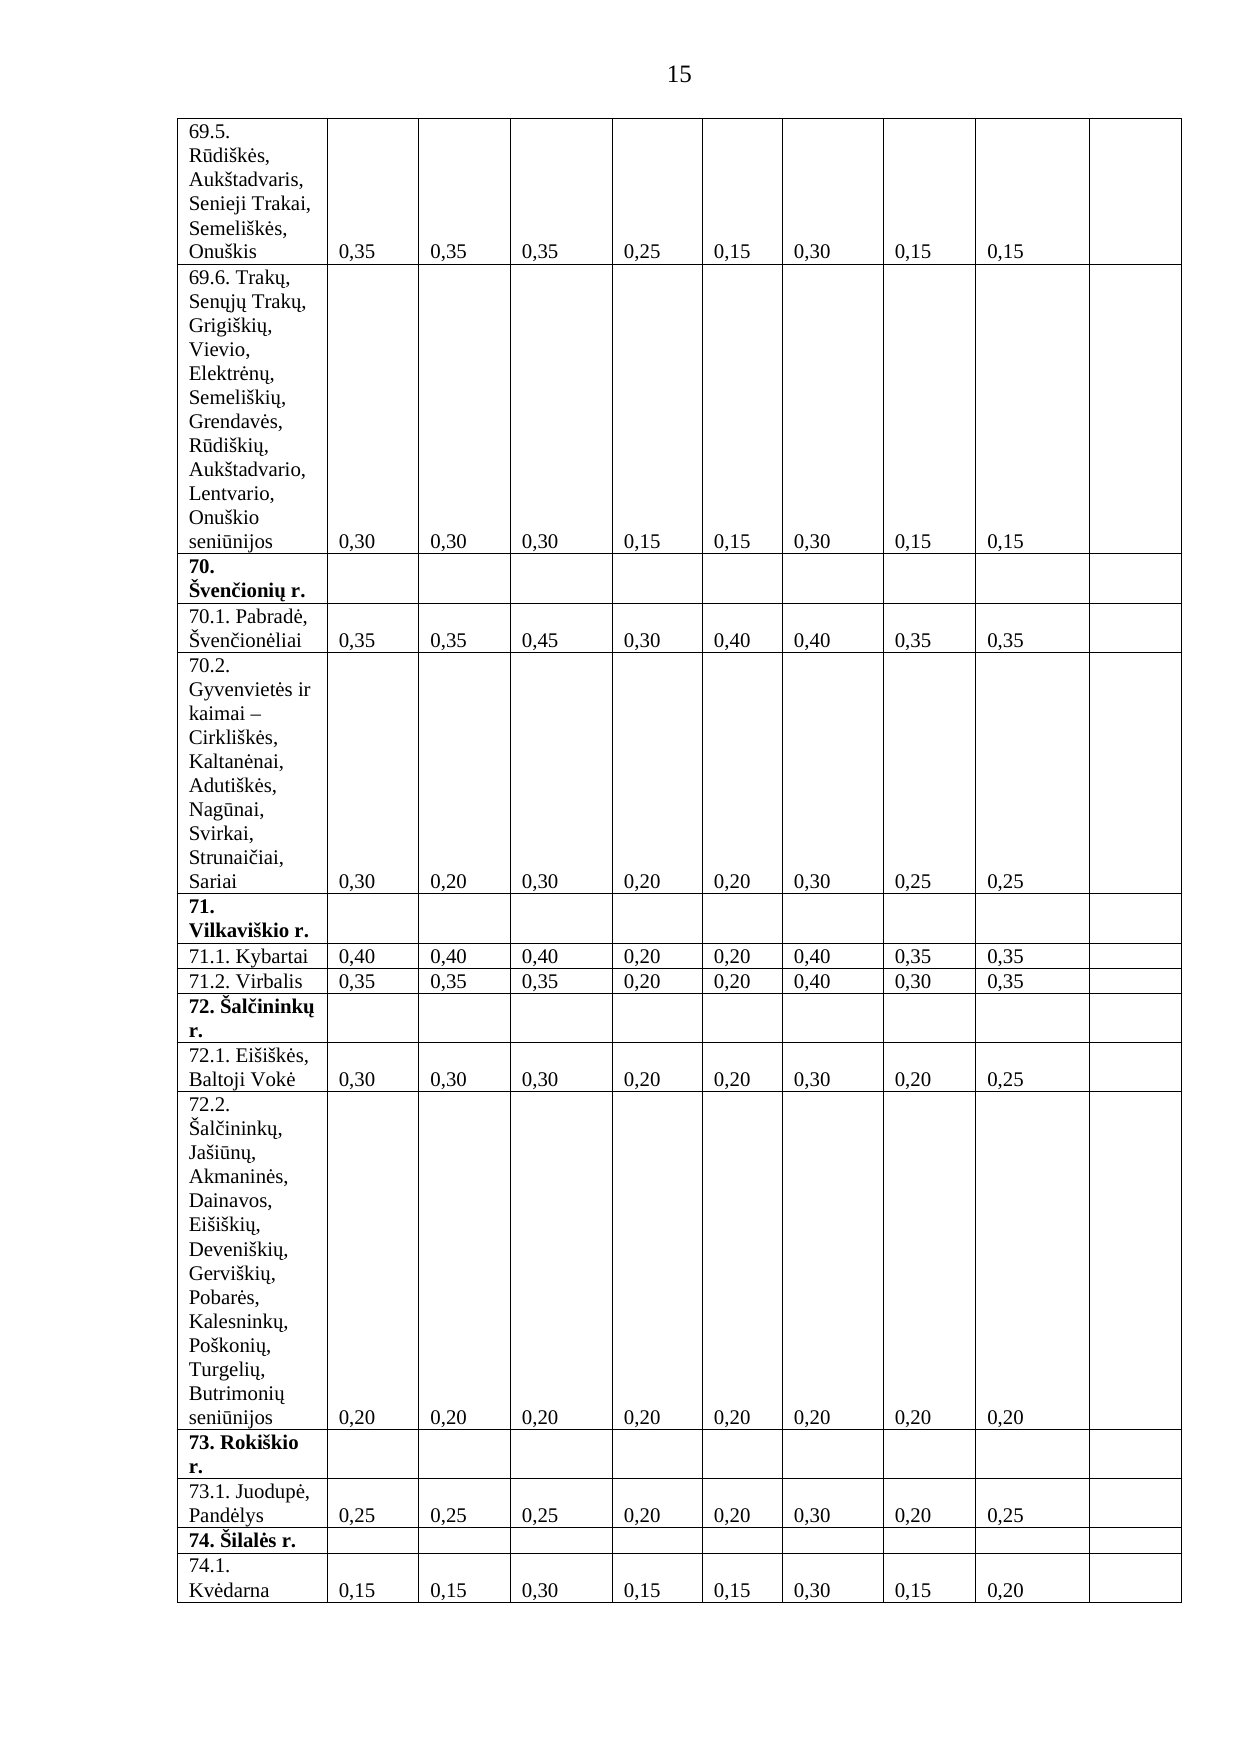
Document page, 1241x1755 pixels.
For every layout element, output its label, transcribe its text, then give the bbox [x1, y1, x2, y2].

table_cell [703, 1430, 782, 1478]
table_cell [884, 554, 975, 602]
table_cell [1090, 1043, 1181, 1091]
table_cell 0,35 [884, 604, 975, 652]
table_cell [1090, 554, 1181, 602]
table_cell 69.6. Trakų, Senųjų Trakų, Grigiškių, Vievio, Elektrėnų, Semeliškių, Grendavės, Rūdiškių, Aukštadvario, Lentvario, Onuškio seniūnijos [178, 265, 327, 553]
table_cell [1090, 119, 1181, 263]
table_cell [1090, 1092, 1181, 1429]
table_cell 0,25 [419, 1479, 510, 1527]
table_cell [783, 994, 883, 1042]
table_cell [1090, 894, 1181, 942]
table_cell 0,15 [703, 119, 782, 263]
table_cell 0,15 [703, 265, 782, 553]
table_cell 0,15 [328, 1554, 418, 1602]
table_cell 0,20 [783, 1092, 883, 1429]
table_cell 0,30 [511, 1043, 612, 1091]
table_cell 70.1. Pabradė, Švenčionėliai [178, 604, 327, 652]
table_cell 0,20 [703, 1092, 782, 1429]
table_cell 0,30 [783, 1554, 883, 1602]
table_cell 0,20 [703, 1479, 782, 1527]
table_cell 0,25 [976, 1479, 1089, 1527]
table_cell 0,40 [783, 944, 883, 968]
table_cell 0,15 [613, 265, 702, 553]
table_cell [884, 894, 975, 942]
table_cell 0,35 [419, 604, 510, 652]
table_cell 0,20 [613, 1092, 702, 1429]
table_cell [511, 994, 612, 1042]
table_cell [1090, 653, 1181, 893]
table_cell 71.1. Kybartai [178, 944, 327, 968]
table_cell 0,30 [419, 265, 510, 553]
table_cell 0,30 [328, 653, 418, 893]
table_cell 0,20 [613, 1479, 702, 1527]
table_cell 0,35 [511, 119, 612, 263]
table_cell 0,15 [419, 1554, 510, 1602]
table_cell 0,25 [328, 1479, 418, 1527]
table_cell [783, 554, 883, 602]
table_cell [1090, 944, 1181, 968]
table_cell [884, 1430, 975, 1478]
table_cell 0,30 [511, 653, 612, 893]
table_cell 0,20 [884, 1479, 975, 1527]
table_cell [884, 994, 975, 1042]
table_cell [884, 1528, 975, 1552]
table_cell [613, 1430, 702, 1478]
table_cell [328, 994, 418, 1042]
table_cell 0,30 [511, 265, 612, 553]
table_cell 0,45 [511, 604, 612, 652]
table_cell 0,20 [613, 944, 702, 968]
table_cell [511, 1430, 612, 1478]
table_cell [419, 894, 510, 942]
table_cell [328, 554, 418, 602]
table_cell 74. Šilalės r. [178, 1528, 327, 1552]
table_cell [419, 1430, 510, 1478]
table_cell 0,20 [884, 1092, 975, 1429]
table_cell [783, 1528, 883, 1552]
table_cell [703, 894, 782, 942]
table_cell 0,20 [703, 969, 782, 993]
table_cell [328, 1430, 418, 1478]
table_cell 0,20 [511, 1092, 612, 1429]
table_cell 0,35 [884, 944, 975, 968]
table_cell 0,35 [328, 969, 418, 993]
table_cell 0,15 [976, 265, 1089, 553]
table_cell 0,40 [783, 604, 883, 652]
table_cell 0,20 [703, 944, 782, 968]
table_cell 72.2. Šalčininkų, Jašiūnų, Akmaninės, Dainavos, Eišiškių, Deveniškių, Gerviškių, Pobarės, Kalesninkų, Poškonių, Turgelių, Butrimonių seniūnijos [178, 1092, 327, 1429]
table_cell 0,40 [419, 944, 510, 968]
table_cell 0,35 [419, 119, 510, 263]
table_cell 0,40 [328, 944, 418, 968]
table_cell [613, 1528, 702, 1552]
table_cell 0,35 [976, 604, 1089, 652]
table_cell 0,30 [783, 265, 883, 553]
table_cell 0,40 [703, 604, 782, 652]
table_cell [976, 994, 1089, 1042]
table_cell [1090, 1430, 1181, 1478]
table_cell 0,30 [419, 1043, 510, 1091]
table_cell 0,30 [783, 1479, 883, 1527]
table_cell 0,20 [976, 1554, 1089, 1602]
table_cell [328, 894, 418, 942]
table_cell 0,35 [976, 969, 1089, 993]
table_cell 0,20 [703, 1043, 782, 1091]
table_cell 0,20 [613, 1043, 702, 1091]
table_cell 0,20 [613, 969, 702, 993]
table_cell [703, 554, 782, 602]
table_cell [1090, 969, 1181, 993]
table_cell 72. Šalčininkų r. [178, 994, 327, 1042]
table_cell 0,20 [976, 1092, 1089, 1429]
table_cell 0,25 [613, 119, 702, 263]
table_cell [328, 1528, 418, 1552]
table_cell [703, 994, 782, 1042]
table_cell 0,30 [783, 653, 883, 893]
table_cell 0,25 [976, 653, 1089, 893]
table_cell 0,30 [328, 1043, 418, 1091]
table_cell 0,30 [328, 265, 418, 553]
table_cell 0,30 [511, 1554, 612, 1602]
table_cell 71.2. Virbalis [178, 969, 327, 993]
table_cell [613, 554, 702, 602]
table_cell 0,20 [328, 1092, 418, 1429]
table_cell [1090, 1554, 1181, 1602]
table_cell [976, 894, 1089, 942]
table_cell 0,35 [419, 969, 510, 993]
table_cell 0,35 [511, 969, 612, 993]
table_cell 73. Rokiškio r. [178, 1430, 327, 1478]
table_cell 0,30 [613, 604, 702, 652]
table_cell 73.1. Juodupė, Pandėlys [178, 1479, 327, 1527]
table_cell 0,35 [976, 944, 1089, 968]
table_cell [976, 1430, 1089, 1478]
table_cell 69.5. Rūdiškės, Aukštadvaris, Senieji Trakai, Semeliškės, Onuškis [178, 119, 327, 263]
table_cell 0,30 [884, 969, 975, 993]
table_cell [1090, 994, 1181, 1042]
table_cell 0,25 [976, 1043, 1089, 1091]
table_cell 0,20 [884, 1043, 975, 1091]
table_cell [783, 894, 883, 942]
table_cell [976, 1528, 1089, 1552]
table_cell 0,25 [884, 653, 975, 893]
table_cell [613, 994, 702, 1042]
table_cell 74.1. Kvėdarna [178, 1554, 327, 1602]
table_cell [613, 894, 702, 942]
table_cell 0,20 [419, 1092, 510, 1429]
table_cell 71. Vilkaviškio r. [178, 894, 327, 942]
table_cell [1090, 1479, 1181, 1527]
table_cell 72.1. Eišiškės, Baltoji Vokė [178, 1043, 327, 1091]
table_cell [419, 554, 510, 602]
table_cell [511, 554, 612, 602]
table_cell 0,15 [884, 1554, 975, 1602]
table_cell 0,30 [783, 1043, 883, 1091]
table_cell 0,15 [884, 119, 975, 263]
table_cell [1090, 1528, 1181, 1552]
table_cell [976, 554, 1089, 602]
table_cell 0,35 [328, 604, 418, 652]
table_cell 0,15 [884, 265, 975, 553]
table_cell [783, 1430, 883, 1478]
table_cell 0,20 [703, 653, 782, 893]
table_cell 0,15 [613, 1554, 702, 1602]
table_cell [1090, 265, 1181, 553]
table_cell 0,40 [511, 944, 612, 968]
table_cell 0,20 [419, 653, 510, 893]
table_cell [419, 1528, 510, 1552]
table_cell 0,15 [703, 1554, 782, 1602]
table_cell 0,25 [511, 1479, 612, 1527]
table_cell 0,35 [328, 119, 418, 263]
table_cell 0,15 [976, 119, 1089, 263]
table_cell 0,40 [783, 969, 883, 993]
table_cell [511, 894, 612, 942]
table_cell 70.2. Gyvenvietės ir kaimai – Cirkliškės, Kaltanėnai, Adutiškės, Nagūnai, Svirkai, Strunaičiai, Sariai [178, 653, 327, 893]
table_cell [1090, 604, 1181, 652]
table_cell [703, 1528, 782, 1552]
table_cell 70. Švenčionių r. [178, 554, 327, 602]
table_cell [511, 1528, 612, 1552]
table_cell 0,30 [783, 119, 883, 263]
table_cell 0,20 [613, 653, 702, 893]
table_cell [419, 994, 510, 1042]
